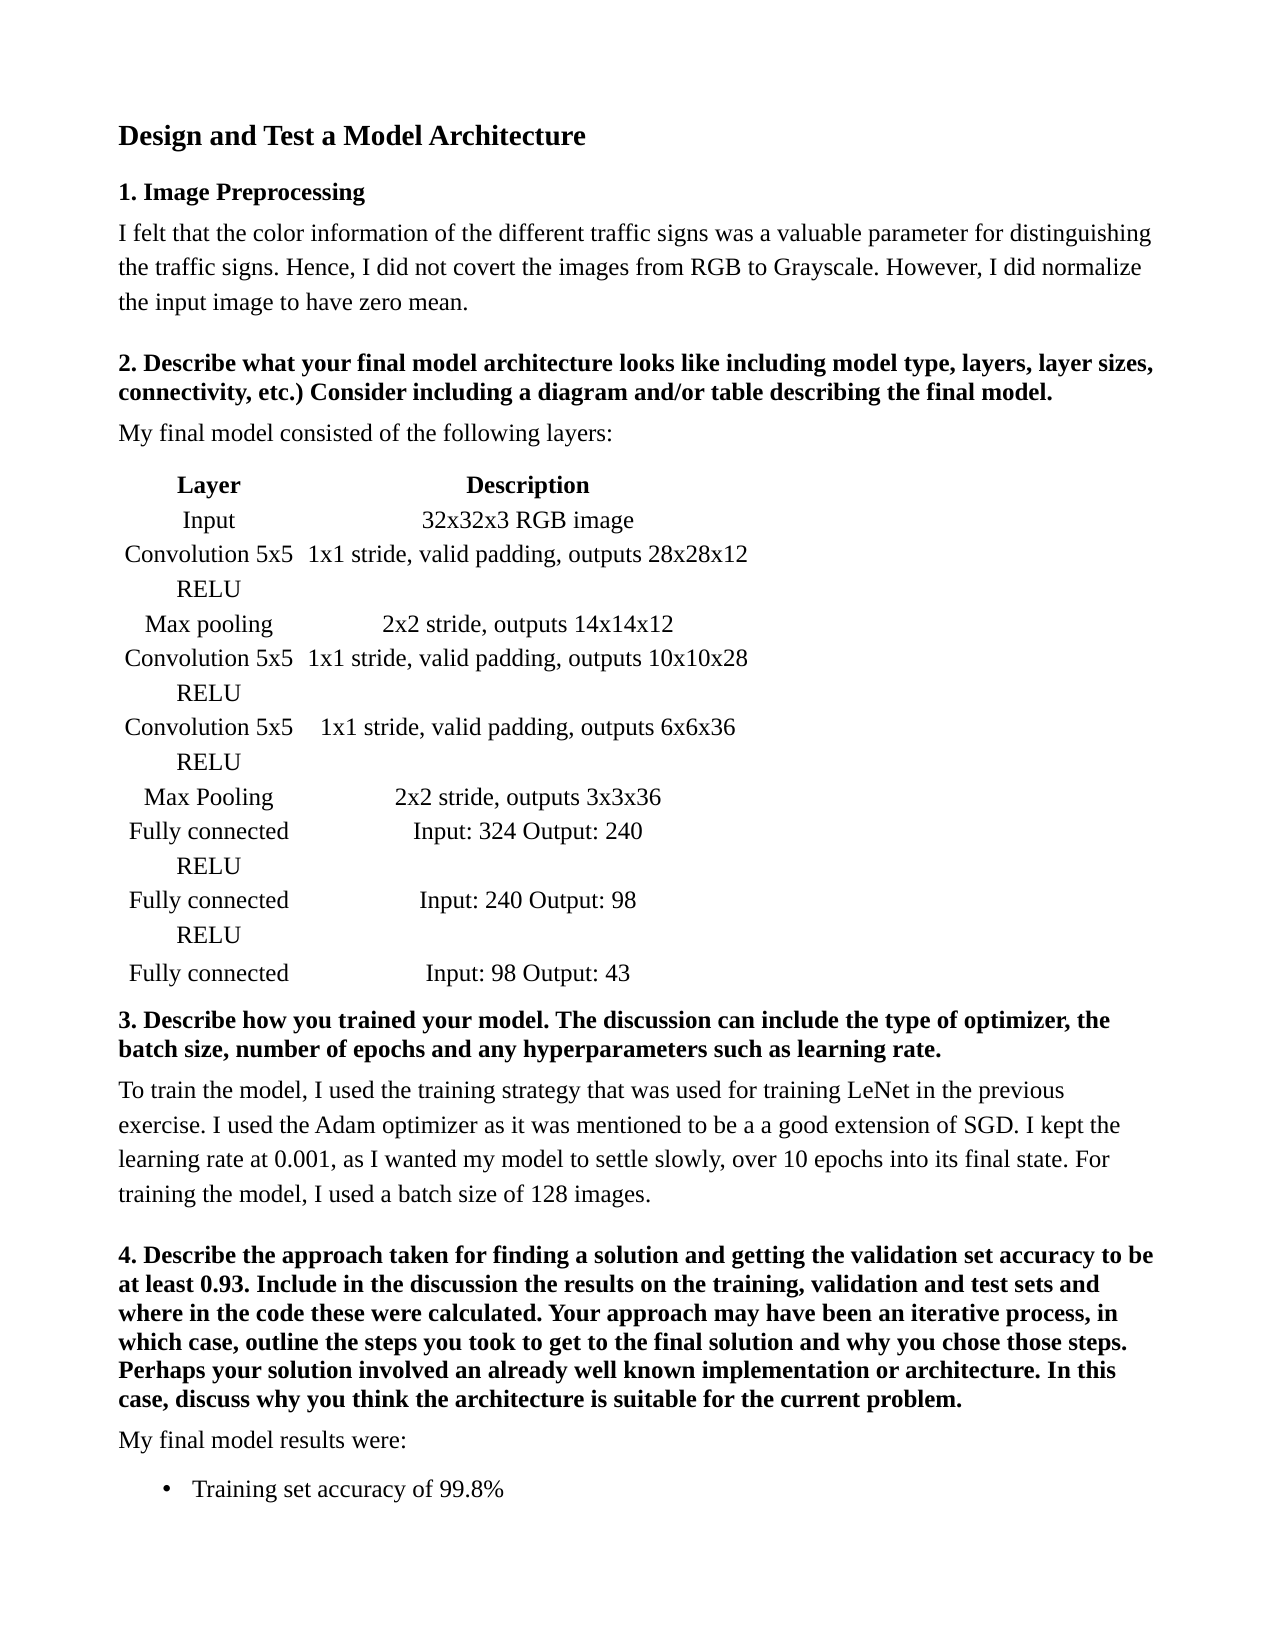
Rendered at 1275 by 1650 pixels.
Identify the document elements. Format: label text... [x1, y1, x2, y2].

subtitle Design and Test a Model Architecture [118, 118, 1157, 152]
table_cell Max Pooling [118, 779, 299, 813]
table_cell 2x2 stride, outputs 14x14x12 [299, 606, 756, 640]
table_cell RELU [118, 675, 299, 709]
table_cell [299, 675, 756, 709]
table_cell RELU [118, 744, 299, 779]
text My final model consisted of the following layers: [118, 418, 1157, 447]
table_cell [299, 571, 756, 606]
table_cell 1x1 stride, valid padding, outputs 28x28x12 [299, 537, 756, 571]
table_cell RELU [118, 917, 299, 952]
list Training set accuracy of 99.8% [162, 1474, 1157, 1503]
subtitle 4. Describe the approach taken for finding a solution and getting the validation set accuracy to be at least 0.93. Include in the discussion the results on the training, validation and test sets and where in the code these were calculated. Your approach may have been an iterative process, in which case, outline the steps you took to get to the final solution and why you chose those steps. Perhaps your solution involved an already well known implementation or architecture. In this case, discuss why you think the architecture is suitable for the current problem. [118, 1241, 1157, 1413]
table_cell Max pooling [118, 606, 299, 640]
table_cell Input [118, 502, 299, 537]
subtitle 3. Describe how you trained your model. The discussion can include the type of optimizer, the batch size, number of epochs and any hyperparameters such as learning rate. [118, 1006, 1157, 1063]
text I felt that the color information of the different traffic signs was a valuable parameter for distinguishing the traffic signs. Hence, I did not covert the images from RGB to Grayscale. However, I did normalize the input image to have zero mean. [118, 218, 1157, 316]
table_cell Input: 98 Output: 43 [299, 952, 756, 993]
table_cell 1x1 stride, valid padding, outputs 10x10x28 [299, 640, 756, 675]
table_cell 32x32x3 RGB image [299, 502, 756, 537]
table_header Description [299, 468, 756, 502]
table_cell Convolution 5x5 [118, 640, 299, 675]
table_cell Fully connected [118, 883, 299, 917]
table_cell Convolution 5x5 [118, 537, 299, 571]
text To train the model, I used the training strategy that was used for training LeNet in the previous exercise. I used the Adam optimizer as it was mentioned to be a a good extension of SGD. I kept the learning rate at 0.001, as I wanted my model to settle slowly, over 10 epochs into its final state. For training the model, I used a batch size of 128 images. [118, 1076, 1157, 1208]
table_cell Convolution 5x5 [118, 710, 299, 744]
table_cell Input: 324 Output: 240 [299, 813, 756, 848]
table_cell Fully connected [118, 813, 299, 848]
table_cell [299, 917, 756, 952]
table_cell 1x1 stride, valid padding, outputs 6x6x36 [299, 710, 756, 744]
table_cell Input: 240 Output: 98 [299, 883, 756, 917]
table_cell Fully connected [118, 952, 299, 993]
table_header Layer [118, 468, 299, 502]
table_cell RELU [118, 571, 299, 606]
table_cell [299, 744, 756, 779]
table_cell 2x2 stride, outputs 3x3x36 [299, 779, 756, 813]
table_cell RELU [118, 848, 299, 882]
subtitle 2. Describe what your final model architecture looks like including model type, layers, layer sizes, connectivity, etc.) Consider including a diagram and/or table describing the final model. [118, 348, 1157, 406]
table_cell [299, 848, 756, 882]
subtitle 1. Image Preprocessing [118, 177, 1157, 205]
text My final model results were: [118, 1426, 1157, 1454]
